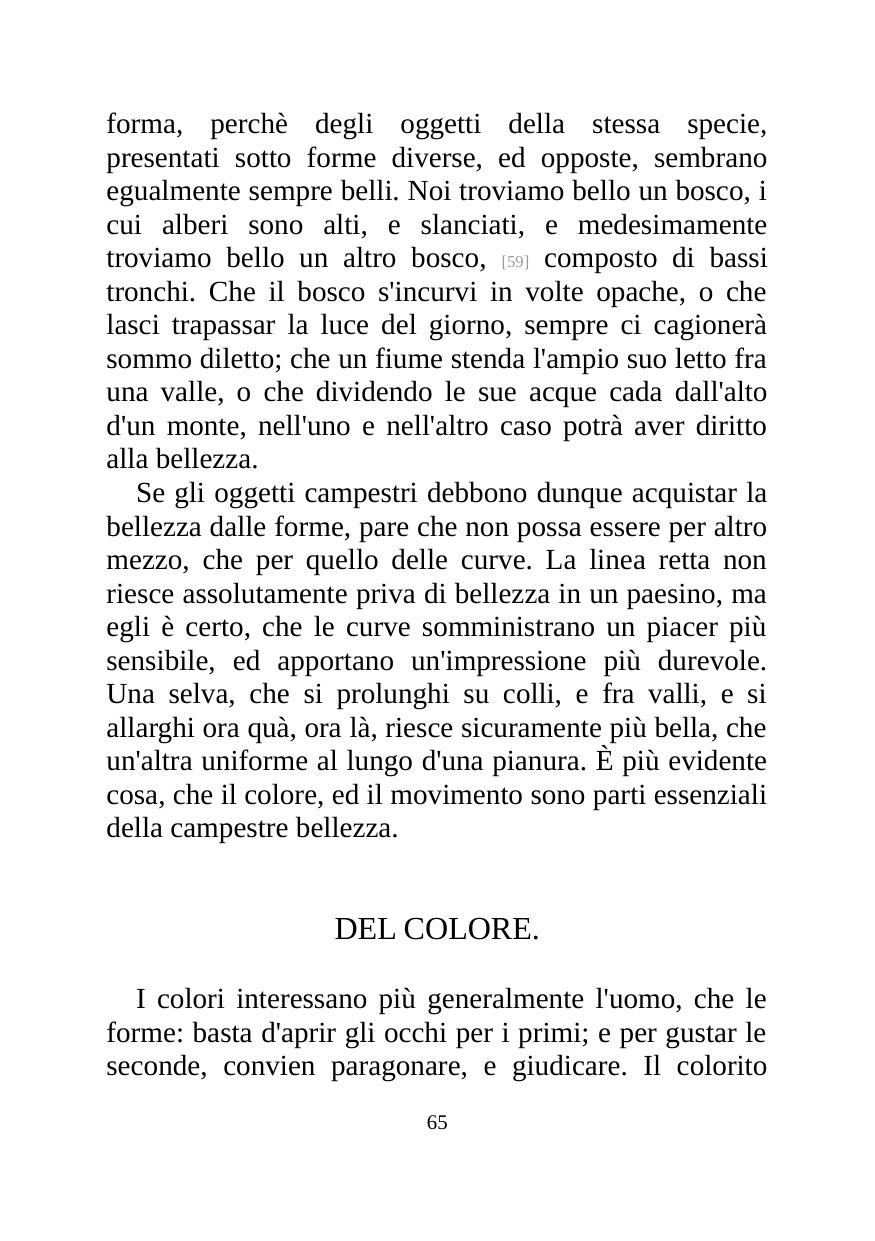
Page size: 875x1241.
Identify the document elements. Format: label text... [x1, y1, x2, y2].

subtitle DEL COLORE. [106, 909, 768, 946]
text forma, perchè degli oggetti della stessa specie, presentati sotto forme diverse, ed opposte, sembrano egualmente sempre belli. Noi troviamo bello un bosco, i cui alberi sono alti, e slanciati, e medesimamente troviamo bello un altro bosco, [59] composto di bassi tronchi. Che il bosco s'incurvi in volte opache, o che lasci trapassar la luce del giorno, sempre ci cagionerà sommo diletto; che un fiume stenda l'ampio suo letto fra una valle, o che dividendo le sue acque cada dall'alto d'un monte, nell'uno e nell'altro caso potrà aver diritto alla bellezza. [106, 106, 768, 475]
text Se gli oggetti campestri debbono dunque acquistar la bellezza dalle forme, pare che non possa essere per altro mezzo, che per quello delle curve. La linea retta non riesce assolutamente priva di bellezza in un paesino, ma egli è certo, che le curve somministrano un piacer più sensibile, ed apportano un'impressione più durevole. Una selva, che si prolunghi su colli, e fra valli, e si allarghi ora quà, ora là, riesce sicuramente più bella, che un'altra uniforme al lungo d'una pianura. È più evidente cosa, che il colore, ed il movimento sono parti essenziali della campestre bellezza. [106, 475, 768, 844]
text I colori interessano più generalmente l'uomo, che le forme: basta d'aprir gli occhi per i primi; e per gustar le seconde, convien paragonare, e giudicare. Il colorito [106, 981, 768, 1082]
